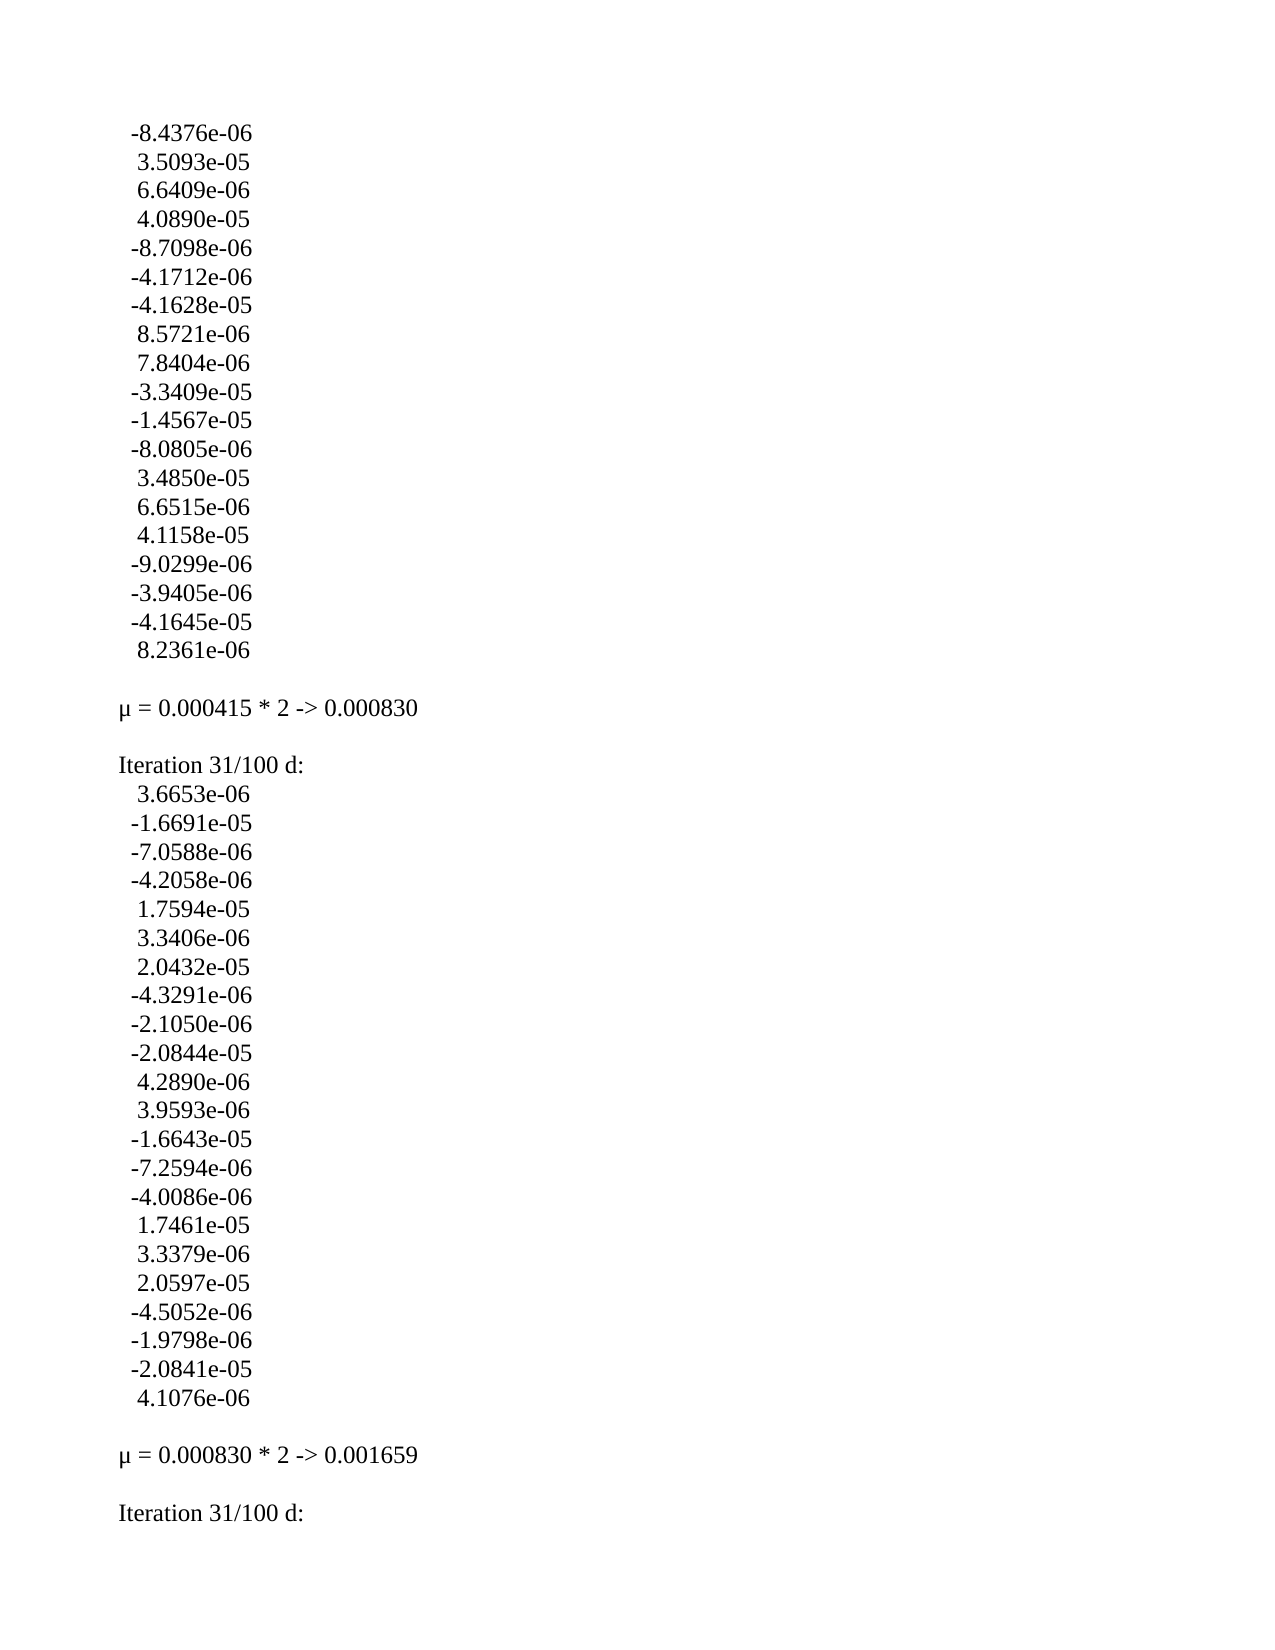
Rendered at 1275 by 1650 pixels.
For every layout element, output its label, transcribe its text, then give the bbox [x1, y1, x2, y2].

text -4.3291e-06 [118, 981, 1157, 1009]
text -8.7098e-06 [118, 233, 1157, 262]
text 7.8404e-06 [118, 348, 1157, 377]
text -7.2594e-06 [118, 1153, 1157, 1182]
text -4.1628e-05 [118, 291, 1157, 319]
text -2.0844e-05 [118, 1038, 1157, 1067]
text Iteration 31/100 d: [118, 751, 1157, 779]
text 6.6409e-06 [118, 176, 1157, 204]
text -1.6691e-05 [118, 808, 1157, 837]
text 4.2890e-06 [118, 1067, 1157, 1096]
text -2.0841e-05 [118, 1354, 1157, 1383]
text -4.0086e-06 [118, 1182, 1157, 1211]
text 4.1076e-06 [118, 1383, 1157, 1412]
text -8.0805e-06 [118, 434, 1157, 463]
text 3.3406e-06 [118, 923, 1157, 952]
text Iteration 31/100 d: [118, 1498, 1157, 1527]
text -1.4567e-05 [118, 406, 1157, 434]
text -1.6643e-05 [118, 1124, 1157, 1153]
text -8.4376e-06 [118, 118, 1157, 147]
text 2.0432e-05 [118, 952, 1157, 981]
text μ = 0.000830 * 2 -> 0.001659 [118, 1441, 1157, 1469]
text μ = 0.000415 * 2 -> 0.000830 [118, 693, 1157, 722]
text -3.9405e-06 [118, 578, 1157, 607]
text 1.7461e-05 [118, 1211, 1157, 1239]
text -4.1712e-06 [118, 262, 1157, 291]
text 8.2361e-06 [118, 636, 1157, 664]
text -1.9798e-06 [118, 1326, 1157, 1354]
text 1.7594e-05 [118, 894, 1157, 923]
text -2.1050e-06 [118, 1009, 1157, 1038]
text 3.3379e-06 [118, 1239, 1157, 1268]
text 2.0597e-05 [118, 1268, 1157, 1297]
text 3.4850e-05 [118, 463, 1157, 492]
text -4.1645e-05 [118, 607, 1157, 636]
text 4.1158e-05 [118, 521, 1157, 549]
text 6.6515e-06 [118, 492, 1157, 521]
text -9.0299e-06 [118, 549, 1157, 578]
text 3.9593e-06 [118, 1096, 1157, 1124]
text 3.5093e-05 [118, 147, 1157, 176]
text -3.3409e-05 [118, 377, 1157, 406]
text 4.0890e-05 [118, 204, 1157, 233]
text -7.0588e-06 [118, 837, 1157, 866]
text -4.2058e-06 [118, 866, 1157, 894]
text 3.6653e-06 [118, 779, 1157, 808]
text -4.5052e-06 [118, 1297, 1157, 1326]
text 8.5721e-06 [118, 319, 1157, 348]
